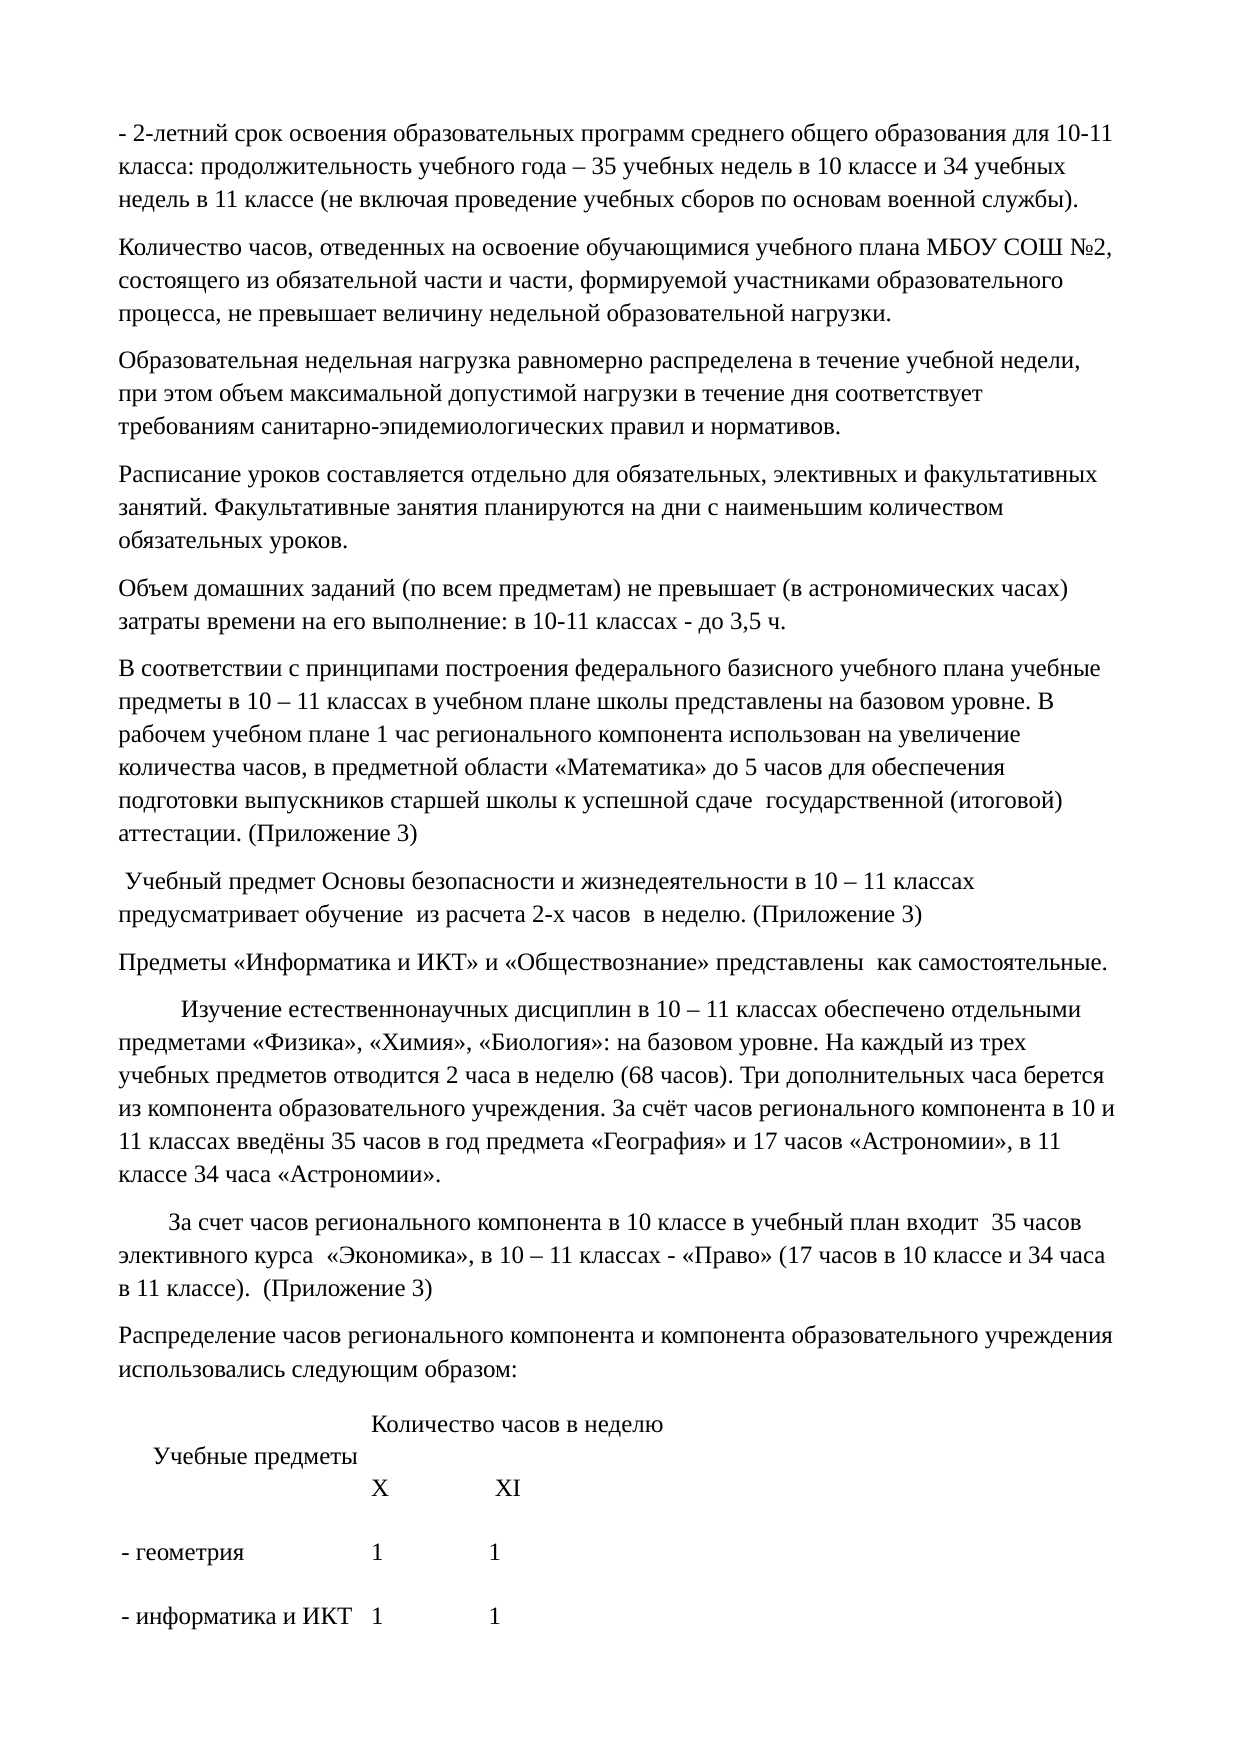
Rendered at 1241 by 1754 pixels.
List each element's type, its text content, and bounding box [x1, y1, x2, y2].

text - 2-летний срок освоения образовательных программ среднего общего образования для 10-11 класса: продолжительность учебного года – 35 учебных недель в 10 классе и 34 учебных недель в 11 классе (не включая проведение учебных сборов по основам военной службы). [118, 118, 1122, 213]
table_header Количество часов в неделю [368, 1406, 677, 1470]
table_cell - информатика и ИКТ [118, 1598, 368, 1633]
table_cell 1 [485, 1598, 677, 1633]
text Учебный предмет Основы безопасности и жизнедеятельности в 10 – 11 классах предусматривает обучение из расчета 2-х часов в неделю. (Приложение 3) [118, 866, 1122, 928]
text Образовательная недельная нагрузка равномерно распределена в течение учебной недели, при этом объем максимальной допустимой нагрузки в течение дня соответствует требованиям санитарно-эпидемиологических правил и нормативов. [118, 345, 1122, 440]
text Изучение естественнонаучных дисциплин в 10 – 11 классах обеспечено отдельными предметами «Физика», «Химия», «Биология»: на базовом уровне. На каждый из трех учебных предметов отводится 2 часа в неделю (68 часов). Три дополнительных часа берется из компонента образовательного учреждения. За счёт часов регионального компонента в 10 и 11 классах введёны 35 часов в год предмета «География» и 17 часов «Астрономии», в 11 классе 34 часа «Астрономии». [118, 994, 1122, 1188]
text Объем домашних заданий (по всем предметам) не превышает (в астрономических часах) затраты времени на его выполнение: в 10-11 классах - до 3,5 ч. [118, 573, 1122, 634]
text В соответствии с принципами построения федерального базисного учебного плана учебные предметы в 10 – 11 классах в учебном плане школы представлены на базовом уровне. В рабочем учебном плане 1 час регионального компонента использован на увеличение количества часов, в предметной области «Математика» до 5 часов для обеспечения подготовки выпускников старшей школы к успешной сдаче государственной (итоговой) аттестации. (Приложение 3) [118, 653, 1122, 847]
table_cell - геометрия [118, 1534, 368, 1598]
text Расписание уроков составляется отдельно для обязательных, элективных и факультативных занятий. Факультативные занятия планируются на дни с наименьшим количеством обязательных уроков. [118, 459, 1122, 554]
table_header Учебные предметы [118, 1406, 368, 1534]
table_cell 1 [368, 1534, 485, 1598]
text Распределение часов регионального компонента и компонента образовательного учреждения использовались следующим образом: [118, 1321, 1122, 1382]
table_cell 1 [368, 1598, 485, 1633]
text Предметы «Информатика и ИКТ» и «Обществознание» представлены как самостоятельные. [118, 947, 1122, 975]
table_cell XI [485, 1470, 677, 1534]
text Количество часов, отведенных на освоение обучающимися учебного плана МБОУ СОШ №2, состоящего из обязательной части и части, формируемой участниками образовательного процесса, не превышает величину недельной образовательной нагрузки. [118, 232, 1122, 327]
text За счет часов регионального компонента в 10 классе в учебный план входит 35 часов элективного курса «Экономика», в 10 – 11 классах - «Право» (17 часов в 10 классе и 34 часа в 11 классе). (Приложение 3) [118, 1207, 1122, 1302]
table_cell X [368, 1470, 485, 1534]
table_cell 1 [485, 1534, 677, 1598]
